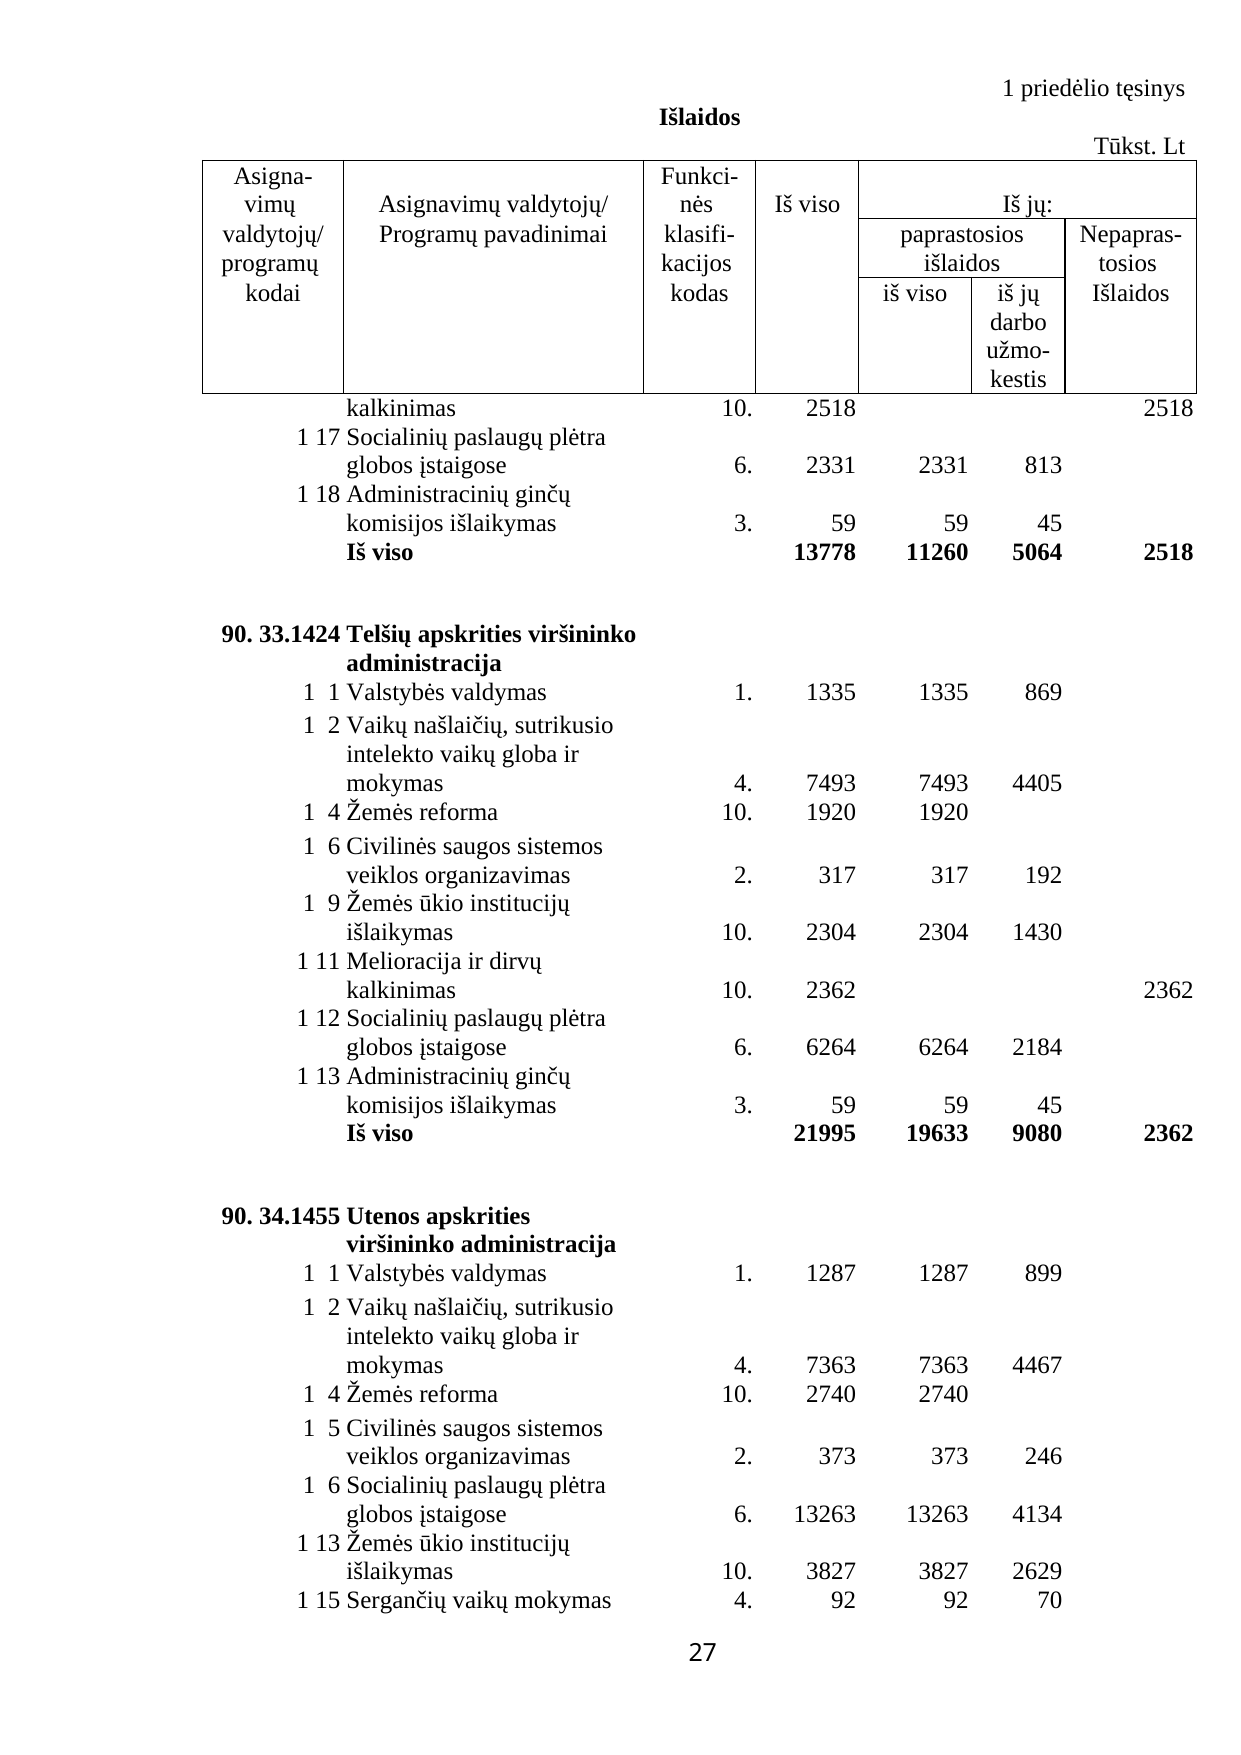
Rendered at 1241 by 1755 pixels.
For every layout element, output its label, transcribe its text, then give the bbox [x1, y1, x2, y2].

table_cell Vaikų našlaičių, sutrikusio intelekto vaikų globa ir mokymas [343, 1293, 643, 1379]
table_cell [971, 394, 1065, 422]
table_cell 10. [643, 946, 756, 1003]
table_cell [1065, 1379, 1196, 1413]
table_cell [1065, 571, 1196, 619]
table_cell [1065, 1413, 1196, 1470]
table_cell 1287 [859, 1258, 971, 1292]
table_cell [643, 571, 756, 619]
table_cell 6264 [756, 1004, 859, 1061]
table_cell 3827 [756, 1528, 859, 1585]
table_cell 59 [859, 479, 971, 537]
table_header 1 priedėlio tęsinys [203, 74, 1196, 102]
table_cell [1065, 1528, 1196, 1585]
table_cell 4. [643, 1585, 756, 1619]
table_cell 899 [971, 1258, 1065, 1292]
table_cell [859, 1201, 971, 1258]
table_cell 1 12 [203, 1004, 343, 1061]
table_cell 1 5 [203, 1413, 343, 1470]
table_cell 4405 [971, 711, 1065, 797]
table_cell 1 2 [203, 1293, 343, 1379]
table_cell 7363 [859, 1293, 971, 1379]
table_cell Asigna-vimų [203, 161, 343, 218]
table_cell Tūkst. Lt [203, 131, 1196, 160]
table_cell 317 [859, 831, 971, 888]
table_cell 4134 [971, 1470, 1065, 1528]
table_cell 1335 [756, 677, 859, 711]
table_cell Nepapras-tosios [1066, 219, 1196, 277]
table_cell 1 6 [203, 1470, 343, 1528]
table_cell 3827 [859, 1528, 971, 1585]
table_cell 813 [971, 422, 1065, 479]
table_cell 2518 [756, 394, 859, 422]
table_cell 10. [643, 1528, 756, 1585]
table_cell 1430 [971, 889, 1065, 946]
table_cell 6264 [859, 1004, 971, 1061]
table_cell [203, 571, 343, 619]
table_cell [203, 537, 343, 571]
table_cell 2740 [859, 1379, 971, 1413]
table_cell [859, 394, 971, 422]
table_cell 2362 [756, 946, 859, 1003]
table_cell 13263 [859, 1470, 971, 1528]
table_cell 1287 [756, 1258, 859, 1292]
table_cell 6. [643, 1470, 756, 1528]
table_cell [1065, 1004, 1196, 1061]
table_cell paprastosios išlaidos [859, 219, 1064, 277]
table_cell [859, 619, 971, 677]
table_cell 1 11 [203, 946, 343, 1003]
table_cell Telšių apskrities viršininko administracija [343, 619, 643, 677]
table_cell 19633 [859, 1119, 971, 1152]
table_cell Iš viso [343, 1119, 643, 1152]
table_cell 7493 [859, 711, 971, 797]
table_cell 90. 34.1455 [203, 1201, 343, 1258]
table_cell 11260 [859, 537, 971, 571]
table_cell valdytojų/ programų [203, 218, 343, 277]
table_cell [971, 1153, 1065, 1201]
table_cell [971, 571, 1065, 619]
table_cell klasifi-kacijos [644, 218, 755, 277]
table_cell 6. [643, 1004, 756, 1061]
table_cell Iš jų: [859, 161, 1196, 218]
table_cell 1 4 [203, 1379, 343, 1413]
table_cell 869 [971, 677, 1065, 711]
table_cell 59 [859, 1061, 971, 1118]
table_cell 7363 [756, 1293, 859, 1379]
table_cell Vaikų našlaičių, sutrikusio intelekto vaikų globa ir mokymas [343, 711, 643, 797]
table_cell [1065, 677, 1196, 711]
table_cell 9080 [971, 1119, 1065, 1152]
table_cell 192 [971, 831, 1065, 888]
table_cell [203, 394, 343, 422]
table_cell Iš viso [343, 537, 643, 571]
table_cell Funkci-nės [644, 161, 755, 218]
table_cell [203, 1119, 343, 1152]
table_cell 10. [643, 797, 756, 831]
table_cell 10. [643, 889, 756, 946]
table_cell 7493 [756, 711, 859, 797]
table_cell 1 9 [203, 889, 343, 946]
table_cell [344, 277, 643, 393]
table_cell [343, 1153, 643, 1201]
table_cell iš viso [859, 278, 971, 393]
table_cell [859, 1153, 971, 1201]
table_cell [1065, 479, 1196, 537]
table_cell 2518 [1065, 394, 1196, 422]
table_cell 1 15 [203, 1585, 343, 1619]
table_cell [643, 1201, 756, 1258]
table_cell Sergančių vaikų mokymas [343, 1585, 643, 1619]
table_cell Utenos apskrities viršininko administracija [343, 1201, 643, 1258]
table_cell [756, 218, 858, 277]
table_cell [1065, 422, 1196, 479]
table_cell Išlaidos [1066, 277, 1196, 393]
table_cell 70 [971, 1585, 1065, 1619]
table_cell 1. [643, 677, 756, 711]
table_cell 13263 [756, 1470, 859, 1528]
table_cell 21995 [756, 1119, 859, 1152]
table_cell [971, 1379, 1065, 1413]
table_cell 1 18 [203, 479, 343, 537]
table_cell 10. [643, 1379, 756, 1413]
table_cell Administracinių ginčų komisijos išlaikymas [343, 1061, 643, 1118]
table_cell [859, 946, 971, 1003]
table_cell Asignavimų valdytojų/ [344, 161, 643, 218]
table_cell 45 [971, 1061, 1065, 1118]
table_cell 246 [971, 1413, 1065, 1470]
table_cell 373 [756, 1413, 859, 1470]
table_cell 4467 [971, 1293, 1065, 1379]
table_cell 2362 [1065, 946, 1196, 1003]
table_cell 90. 33.1424 [203, 619, 343, 677]
table_cell 1335 [859, 677, 971, 711]
table_cell Socialinių paslaugų plėtra globos įstaigose [343, 422, 643, 479]
table_cell Žemės reforma [343, 1379, 643, 1413]
table_cell Žemės reforma [343, 797, 643, 831]
table_cell 2518 [1065, 537, 1196, 571]
table_cell [971, 619, 1065, 677]
table_cell [1065, 1153, 1196, 1201]
table_cell 2362 [1065, 1119, 1196, 1152]
table_cell [859, 571, 971, 619]
table_cell 2331 [859, 422, 971, 479]
table_cell 1920 [859, 797, 971, 831]
table_cell 2304 [756, 889, 859, 946]
table_cell 2184 [971, 1004, 1065, 1061]
table_cell Melioracija ir dirvų kalkinimas [343, 946, 643, 1003]
table_cell 3. [643, 479, 756, 537]
table_cell [756, 277, 858, 393]
table_cell Valstybės valdymas [343, 1258, 643, 1292]
table_cell [1065, 889, 1196, 946]
table_cell 4. [643, 711, 756, 797]
table_cell [1065, 797, 1196, 831]
table_cell 2. [643, 1413, 756, 1470]
table_cell 2. [643, 831, 756, 888]
table_cell Socialinių paslaugų plėtra globos įstaigose [343, 1004, 643, 1061]
table_cell 1 1 [203, 677, 343, 711]
table_cell Išlaidos [203, 102, 1196, 131]
table_cell [643, 1119, 756, 1152]
table_cell 1920 [756, 797, 859, 831]
table_cell 92 [756, 1585, 859, 1619]
table_cell [756, 571, 859, 619]
table_cell [971, 1201, 1065, 1258]
table_cell 4. [643, 1293, 756, 1379]
table_cell Socialinių paslaugų plėtra globos įstaigose [343, 1470, 643, 1528]
table_cell [1065, 1470, 1196, 1528]
table_cell 1. [643, 1258, 756, 1292]
table_cell 5064 [971, 537, 1065, 571]
table_cell [971, 946, 1065, 1003]
table_cell 2629 [971, 1528, 1065, 1585]
table_cell Iš viso [756, 161, 858, 218]
table_cell 45 [971, 479, 1065, 537]
table_cell 317 [756, 831, 859, 888]
table_cell 10. [643, 394, 756, 422]
table_cell 1 13 [203, 1061, 343, 1118]
table_cell Civilinės saugos sistemos veiklos organizavimas [343, 831, 643, 888]
table_cell [343, 571, 643, 619]
table_cell 1 4 [203, 797, 343, 831]
table_cell 1 1 [203, 1258, 343, 1292]
table_cell [643, 537, 756, 571]
table_cell iš jų darbo užmo-kestis [972, 278, 1064, 393]
table_cell 59 [756, 479, 859, 537]
table_cell Programų pavadinimai [344, 218, 643, 277]
table_cell kalkinimas [343, 394, 643, 422]
table_cell 92 [859, 1585, 971, 1619]
table_cell Žemės ūkio institucijų išlaikymas [343, 889, 643, 946]
table_cell [756, 619, 859, 677]
table_cell 2304 [859, 889, 971, 946]
table_cell [971, 797, 1065, 831]
table_cell Valstybės valdymas [343, 677, 643, 711]
table_cell 13778 [756, 537, 859, 571]
table_cell [1065, 619, 1196, 677]
table_cell 59 [756, 1061, 859, 1118]
table_cell [1065, 1293, 1196, 1379]
table_cell [1065, 1585, 1196, 1619]
table_cell 3. [643, 1061, 756, 1118]
table_cell 2331 [756, 422, 859, 479]
table_cell [643, 1153, 756, 1201]
table_cell [1065, 711, 1196, 797]
table_cell 373 [859, 1413, 971, 1470]
table_cell kodai [203, 277, 343, 393]
table_cell [203, 1153, 343, 1201]
table_cell 1 6 [203, 831, 343, 888]
table_cell Civilinės saugos sistemos veiklos organizavimas [343, 1413, 643, 1470]
table_cell [643, 619, 756, 677]
table_cell Administracinių ginčų komisijos išlaikymas [343, 479, 643, 537]
table_cell [1065, 1061, 1196, 1118]
table_cell 1 2 [203, 711, 343, 797]
table_cell 6. [643, 422, 756, 479]
table_cell [1065, 831, 1196, 888]
table_cell 1 13 [203, 1528, 343, 1585]
table_cell 1 17 [203, 422, 343, 479]
table_cell [1065, 1258, 1196, 1292]
table_cell Žemės ūkio institucijų išlaikymas [343, 1528, 643, 1585]
table_cell [756, 1153, 859, 1201]
table_cell [756, 1201, 859, 1258]
table_cell 2740 [756, 1379, 859, 1413]
table_cell [1065, 1201, 1196, 1258]
table_cell kodas [644, 277, 755, 393]
